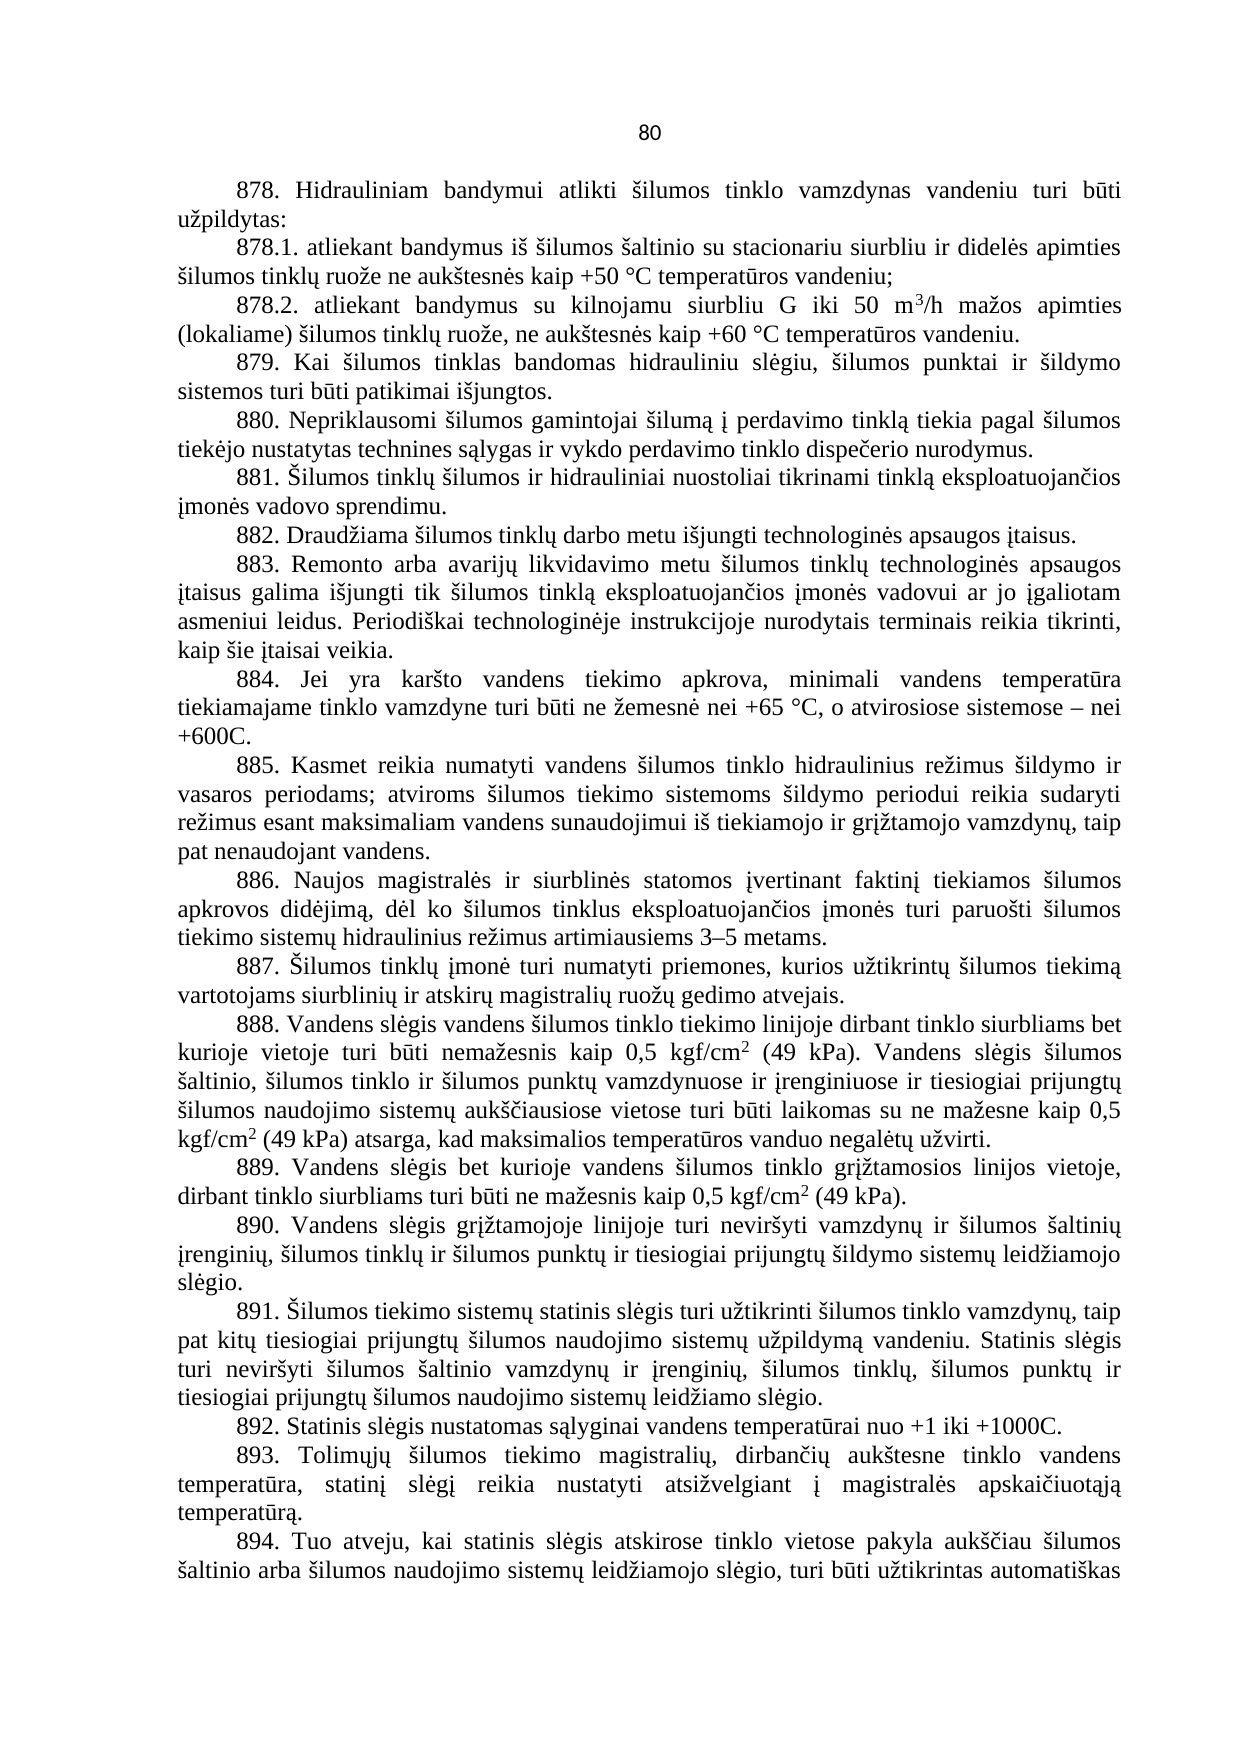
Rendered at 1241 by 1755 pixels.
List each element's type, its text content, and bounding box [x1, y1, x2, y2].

text 889. Vandens slėgis bet kurioje vandens šilumos tinklo grįžtamosios linijos vietoje, dirbant tinklo siurbliams turi būti ne mažesnis kaip 0,5 kgf/cm2 (49 kPa). [177, 1152, 1122, 1210]
text 880. Nepriklausomi šilumos gamintojai šilumą į perdavimo tinklą tiekia pagal šilumos tiekėjo nustatytas technines sąlygas ir vykdo perdavimo tinklo dispečerio nurodymus. [177, 405, 1122, 462]
text 890. Vandens slėgis grįžtamojoje linijoje turi neviršyti vamzdynų ir šilumos šaltinių įrenginių, šilumos tinklų ir šilumos punktų ir tiesiogiai prijungtų šildymo sistemų leidžiamojo slėgio. [177, 1210, 1122, 1296]
text 888. Vandens slėgis vandens šilumos tinklo tiekimo linijoje dirbant tinklo siurbliams bet kurioje vietoje turi būti nemažesnis kaip 0,5 kgf/cm2 (49 kPa). Vandens slėgis šilumos šaltinio, šilumos tinklo ir šilumos punktų vamzdynuose ir įrenginiuose ir tiesiogiai prijungtų šilumos naudojimo sistemų aukščiausiose vietose turi būti laikomas su ne mažesne kaip 0,5 kgf/cm2 (49 kPa) atsarga, kad maksimalios temperatūros vanduo negalėtų užvirti. [177, 1009, 1122, 1152]
text 894. Tuo atveju, kai statinis slėgis atskirose tinklo vietose pakyla aukščiau šilumos šaltinio arba šilumos naudojimo sistemų leidžiamojo slėgio, turi būti užtikrintas automatiškas [177, 1526, 1122, 1584]
text 878. Hidrauliniam bandymui atlikti šilumos tinklo vamzdynas vandeniu turi būti užpildytas: [177, 175, 1122, 232]
text 884. Jei yra karšto vandens tiekimo apkrova, minimali vandens temperatūra tiekiamajame tinklo vamzdyne turi būti ne žemesnė nei +65 °C, o atvirosiose sistemose – nei +600C. [177, 664, 1122, 750]
text 886. Naujos magistralės ir siurblinės statomos įvertinant faktinį tiekiamos šilumos apkrovos didėjimą, dėl ko šilumos tinklus eksploatuojančios įmonės turi paruošti šilumos tiekimo sistemų hidraulinius režimus artimiausiems 3–5 metams. [177, 865, 1122, 951]
text 883. Remonto arba avarijų likvidavimo metu šilumos tinklų technologinės apsaugos įtaisus galima išjungti tik šilumos tinklą eksploatuojančios įmonės vadovui ar jo įgaliotam asmeniui leidus. Periodiškai technologinėje instrukcijoje nurodytais terminais reikia tikrinti, kaip šie įtaisai veikia. [177, 549, 1122, 664]
text 893. Tolimųjų šilumos tiekimo magistralių, dirbančių aukštesne tinklo vandens temperatūra, statinį slėgį reikia nustatyti atsižvelgiant į magistralės apskaičiuotąją temperatūrą. [177, 1440, 1122, 1526]
text 879. Kai šilumos tinklas bandomas hidrauliniu slėgiu, šilumos punktai ir šildymo sistemos turi būti patikimai išjungtos. [177, 347, 1122, 405]
text 892. Statinis slėgis nustatomas sąlyginai vandens temperatūrai nuo +1 iki +1000C. [177, 1411, 1122, 1440]
text 878.1. atliekant bandymus iš šilumos šaltinio su stacionariu siurbliu ir didelės apimties šilumos tinklų ruože ne aukštesnės kaip +50 °C temperatūros vandeniu; [177, 232, 1122, 290]
text 878.2. atliekant bandymus su kilnojamu siurbliu G iki 50 m3/h mažos apimties (lokaliame) šilumos tinklų ruože, ne aukštesnės kaip +60 °C temperatūros vandeniu. [177, 290, 1122, 347]
text 882. Draudžiama šilumos tinklų darbo metu išjungti technologinės apsaugos įtaisus. [177, 520, 1122, 549]
text 885. Kasmet reikia numatyti vandens šilumos tinklo hidraulinius režimus šildymo ir vasaros periodams; atviroms šilumos tiekimo sistemoms šildymo periodui reikia sudaryti režimus esant maksimaliam vandens sunaudojimui iš tiekiamojo ir grįžtamojo vamzdynų, taip pat nenaudojant vandens. [177, 750, 1122, 865]
text 887. Šilumos tinklų įmonė turi numatyti priemones, kurios užtikrintų šilumos tiekimą vartotojams siurblinių ir atskirų magistralių ruožų gedimo atvejais. [177, 951, 1122, 1009]
text 891. Šilumos tiekimo sistemų statinis slėgis turi užtikrinti šilumos tinklo vamzdynų, taip pat kitų tiesiogiai prijungtų šilumos naudojimo sistemų užpildymą vandeniu. Statinis slėgis turi neviršyti šilumos šaltinio vamzdynų ir įrenginių, šilumos tinklų, šilumos punktų ir tiesiogiai prijungtų šilumos naudojimo sistemų leidžiamo slėgio. [177, 1296, 1122, 1411]
text 881. Šilumos tinklų šilumos ir hidrauliniai nuostoliai tikrinami tinklą eksploatuojančios įmonės vadovo sprendimu. [177, 462, 1122, 520]
